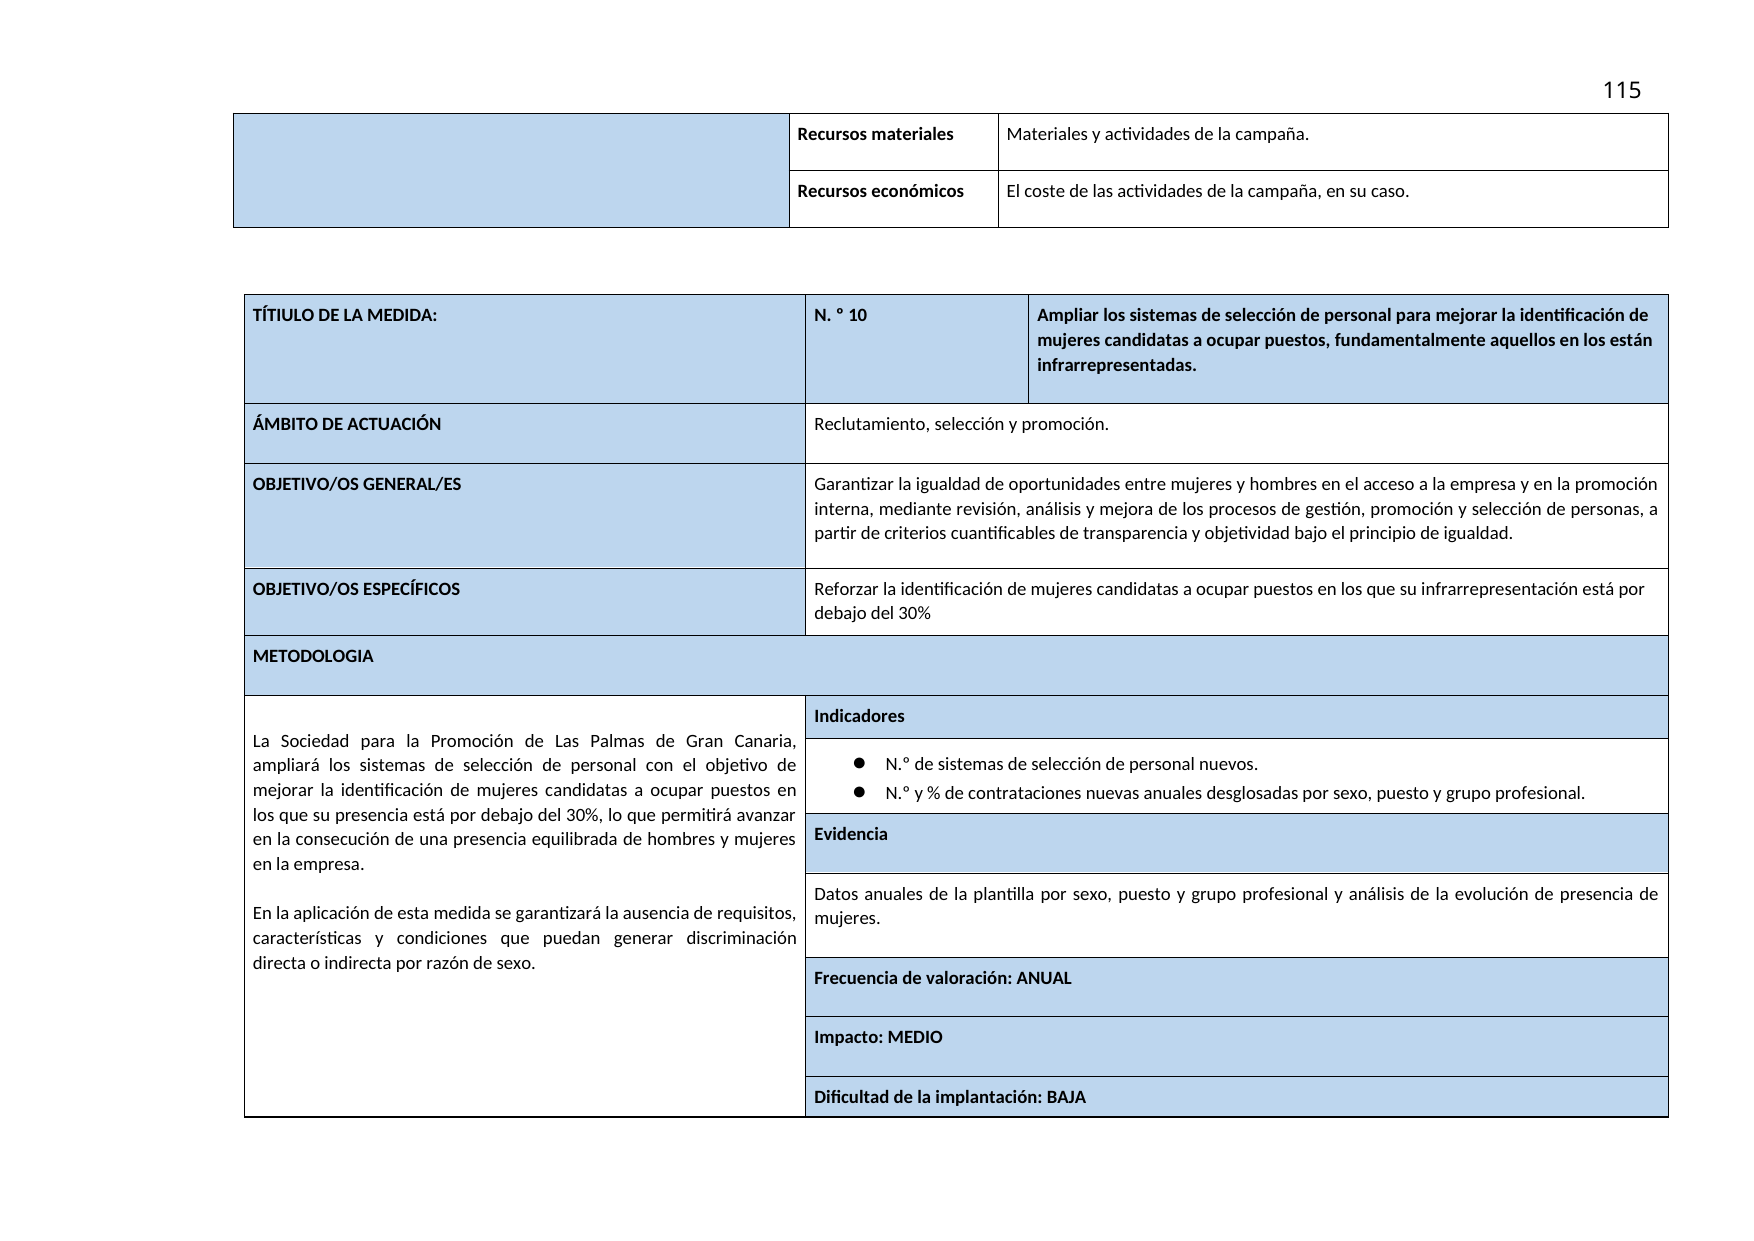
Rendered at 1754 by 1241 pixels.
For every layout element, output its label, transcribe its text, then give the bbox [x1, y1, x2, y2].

table_cell Frecuencia de valoración: ANUAL [806, 958, 1668, 1016]
table_cell Recursos materiales [790, 114, 998, 170]
table_cell Evidencia [806, 814, 1668, 872]
table_cell Reforzar la identificación de mujeres candidatas a ocupar puestos en los que su infrarrepresentación está por debajo del 30% [806, 569, 1668, 635]
table_cell Recursos económicos [790, 171, 998, 227]
table_cell La Sociedad para la Promoción de Las Palmas de Gran Canaria, ampliará los sistemas de selección de personal con el objetivo de mejorar la identificación de mujeres candidatas a ocupar puestos en los que su presencia está por debajo del 30%, lo que permitirá avanzar en la consecución de una presencia equilibrada de hombres y mujeres en la empresa. En la aplicación de esta medida se garantizará la ausencia de requisitos, características y condiciones que puedan generar discriminación directa o indirecta por razón de sexo. [245, 696, 805, 1116]
table_header TÍTIULO DE LA MEDIDA: [245, 295, 805, 403]
table_cell OBJETIVO/OS GENERAL/ES [245, 464, 805, 567]
table_cell Datos anuales de la plantilla por sexo, puesto y grupo profesional y análisis de la evolución de presencia de mujeres. [806, 874, 1668, 957]
table_cell [234, 114, 789, 227]
table_cell Impacto: MEDIO [806, 1017, 1668, 1076]
table_header N. º 10 [806, 295, 1028, 403]
table_cell Materiales y actividades de la campaña. [999, 114, 1668, 170]
table_cell El coste de las actividades de la campaña, en su caso. [999, 171, 1668, 227]
table_cell Indicadores [806, 696, 1668, 738]
table_cell METODOLOGIA [245, 636, 1668, 695]
table_cell Dificultad de la implantación: BAJA [806, 1077, 1668, 1116]
table_cell N.º de sistemas de selección de personal nuevos. N.º y % de contrataciones nuevas anuales desglosadas por sexo, puesto y grupo profesional. [806, 739, 1668, 813]
table_cell ÁMBITO DE ACTUACIÓN [245, 404, 805, 463]
table_header Ampliar los sistemas de selección de personal para mejorar la identificación de mujeres candidatas a ocupar puestos, fundamentalmente aquellos en los están infrarrepresentadas. [1029, 295, 1668, 403]
table_cell Garantizar la igualdad de oportunidades entre mujeres y hombres en el acceso a la empresa y en la promoción interna, mediante revisión, análisis y mejora de los procesos de gestión, promoción y selección de personas, a partir de criterios cuantificables de transparencia y objetividad bajo el principio de igualdad. [806, 464, 1668, 567]
table_cell Reclutamiento, selección y promoción. [806, 404, 1668, 463]
table_cell OBJETIVO/OS ESPECÍFICOS [245, 569, 805, 635]
